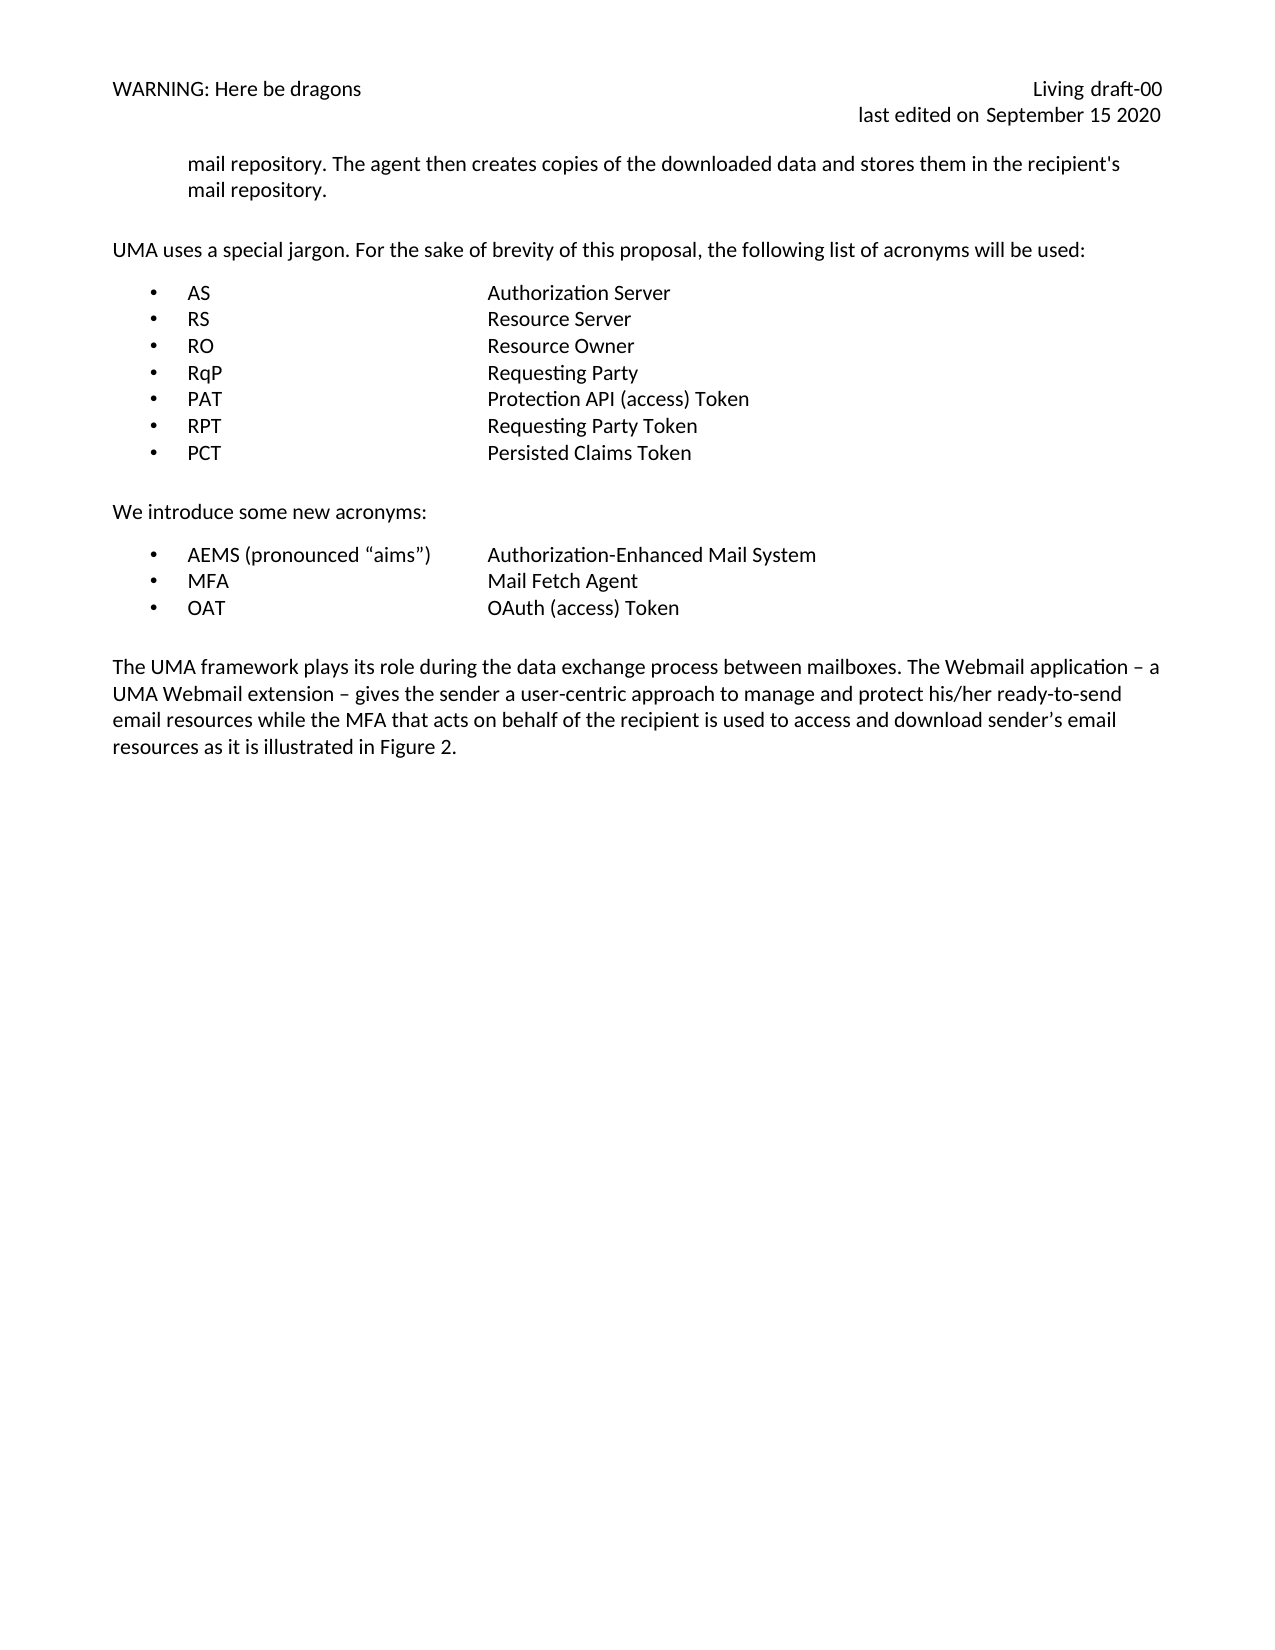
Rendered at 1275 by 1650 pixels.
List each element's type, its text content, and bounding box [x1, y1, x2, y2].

list RO Resource Owner [150, 332, 1162, 359]
list RqP Requesting Party [150, 359, 1162, 385]
list PCT Persisted Claims Token [150, 439, 1162, 465]
list PAT Protection API (access) Token [150, 385, 1162, 412]
list RS Resource Server [150, 305, 1162, 332]
list MFA Mail Fetch Agent [150, 567, 1162, 594]
list OAT OAuth (access) Token [150, 594, 1162, 621]
list AS Authorization Server [150, 279, 1162, 305]
text The UMA framework plays its role during the data exchange process between mailboxes. The Webmail application – a UMA Webmail extension – gives the sender a user-centric approach to manage and protect his/her ready-to-send email resources while the MFA that acts on behalf of the recipient is used to access and download sender’s email resources as it is illustrated in Figure 2. [112, 653, 1162, 760]
text UMA uses a special jargon. For the sake of brevity of this proposal, the following list of acronyms will be used: [112, 236, 1162, 262]
text We introduce some new acronyms: [112, 498, 1162, 524]
list mail repository. The agent then creates copies of the downloaded data and stores them in the recipient's mail repository. [150, 150, 1162, 203]
list AEMS (pronounced “aims”) Authorization-Enhanced Mail System [150, 541, 1162, 567]
list RPT Requesting Party Token [150, 412, 1162, 439]
